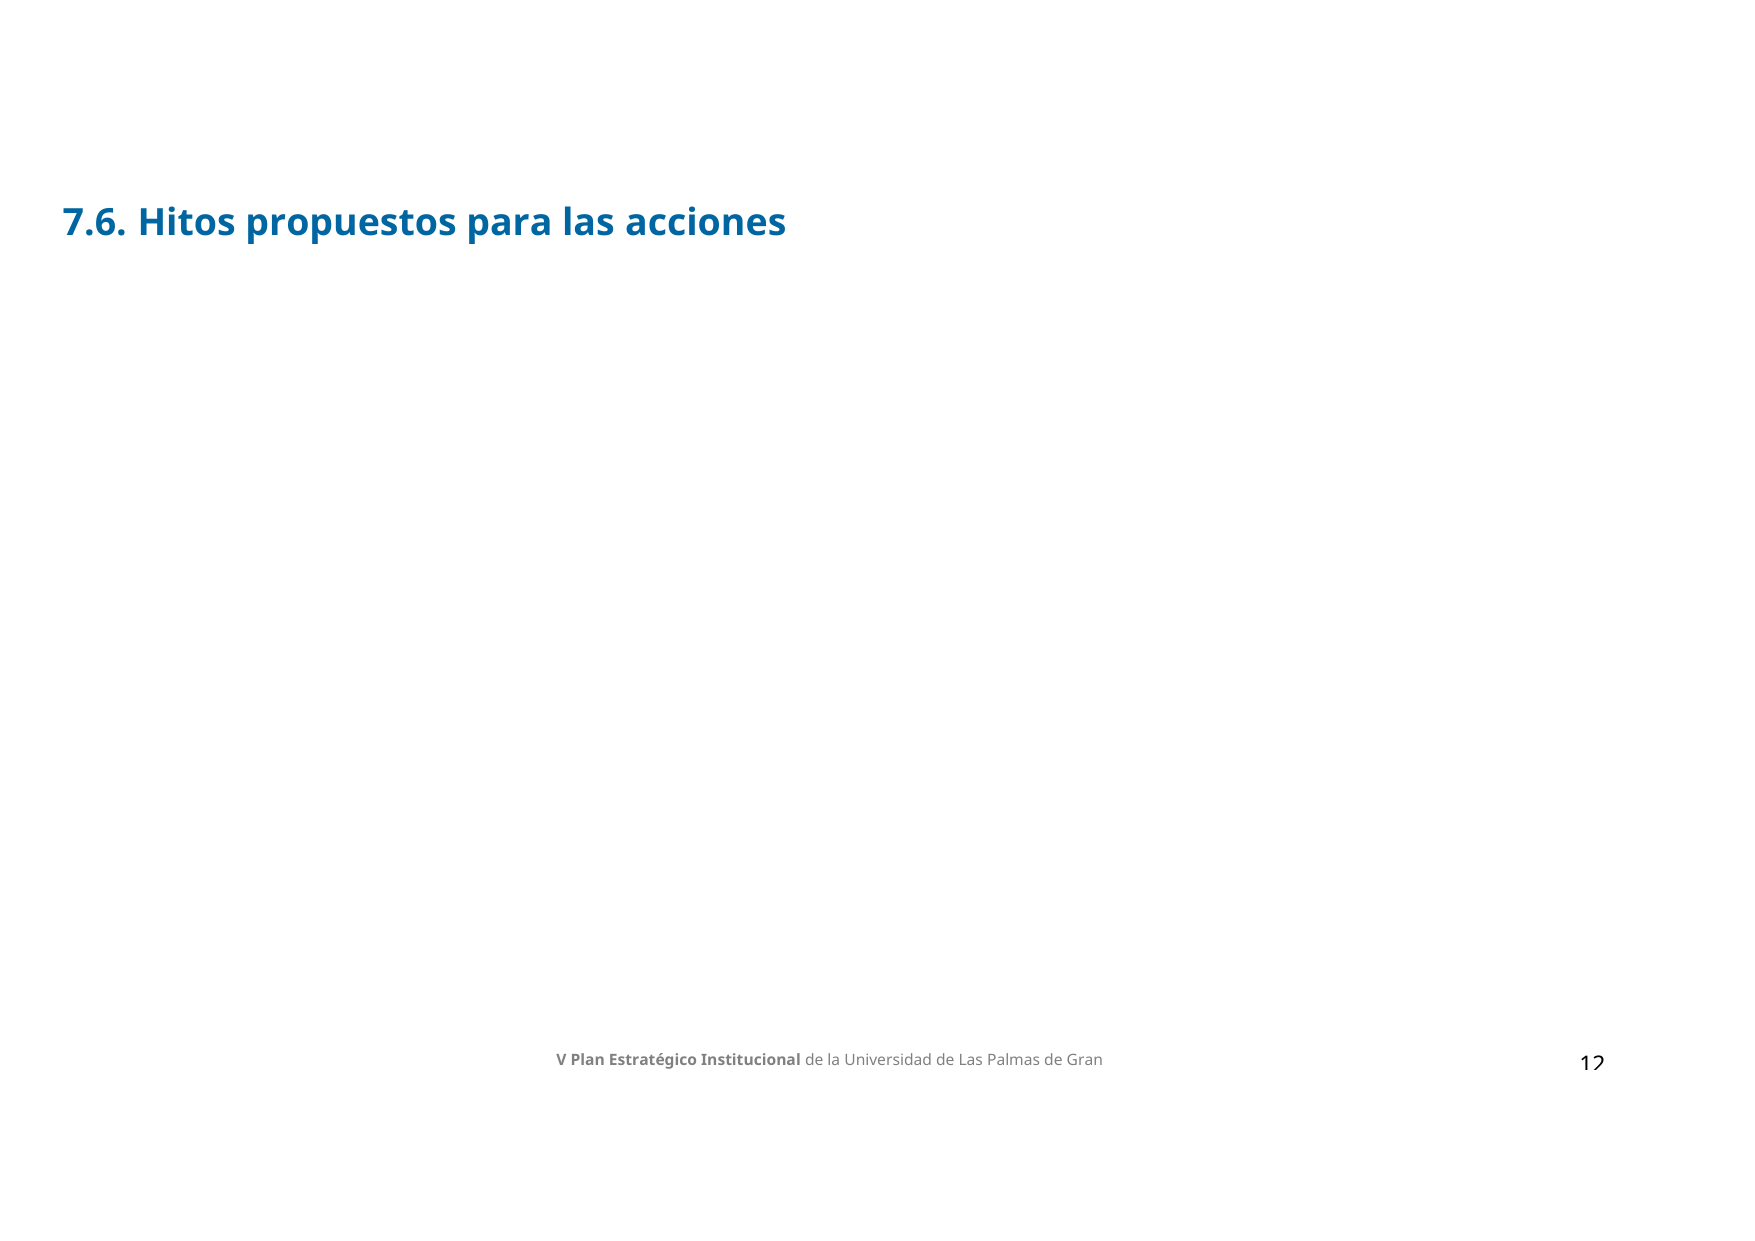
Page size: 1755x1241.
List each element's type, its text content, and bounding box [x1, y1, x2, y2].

list Hitos propuestos para las acciones [62, 195, 1639, 246]
